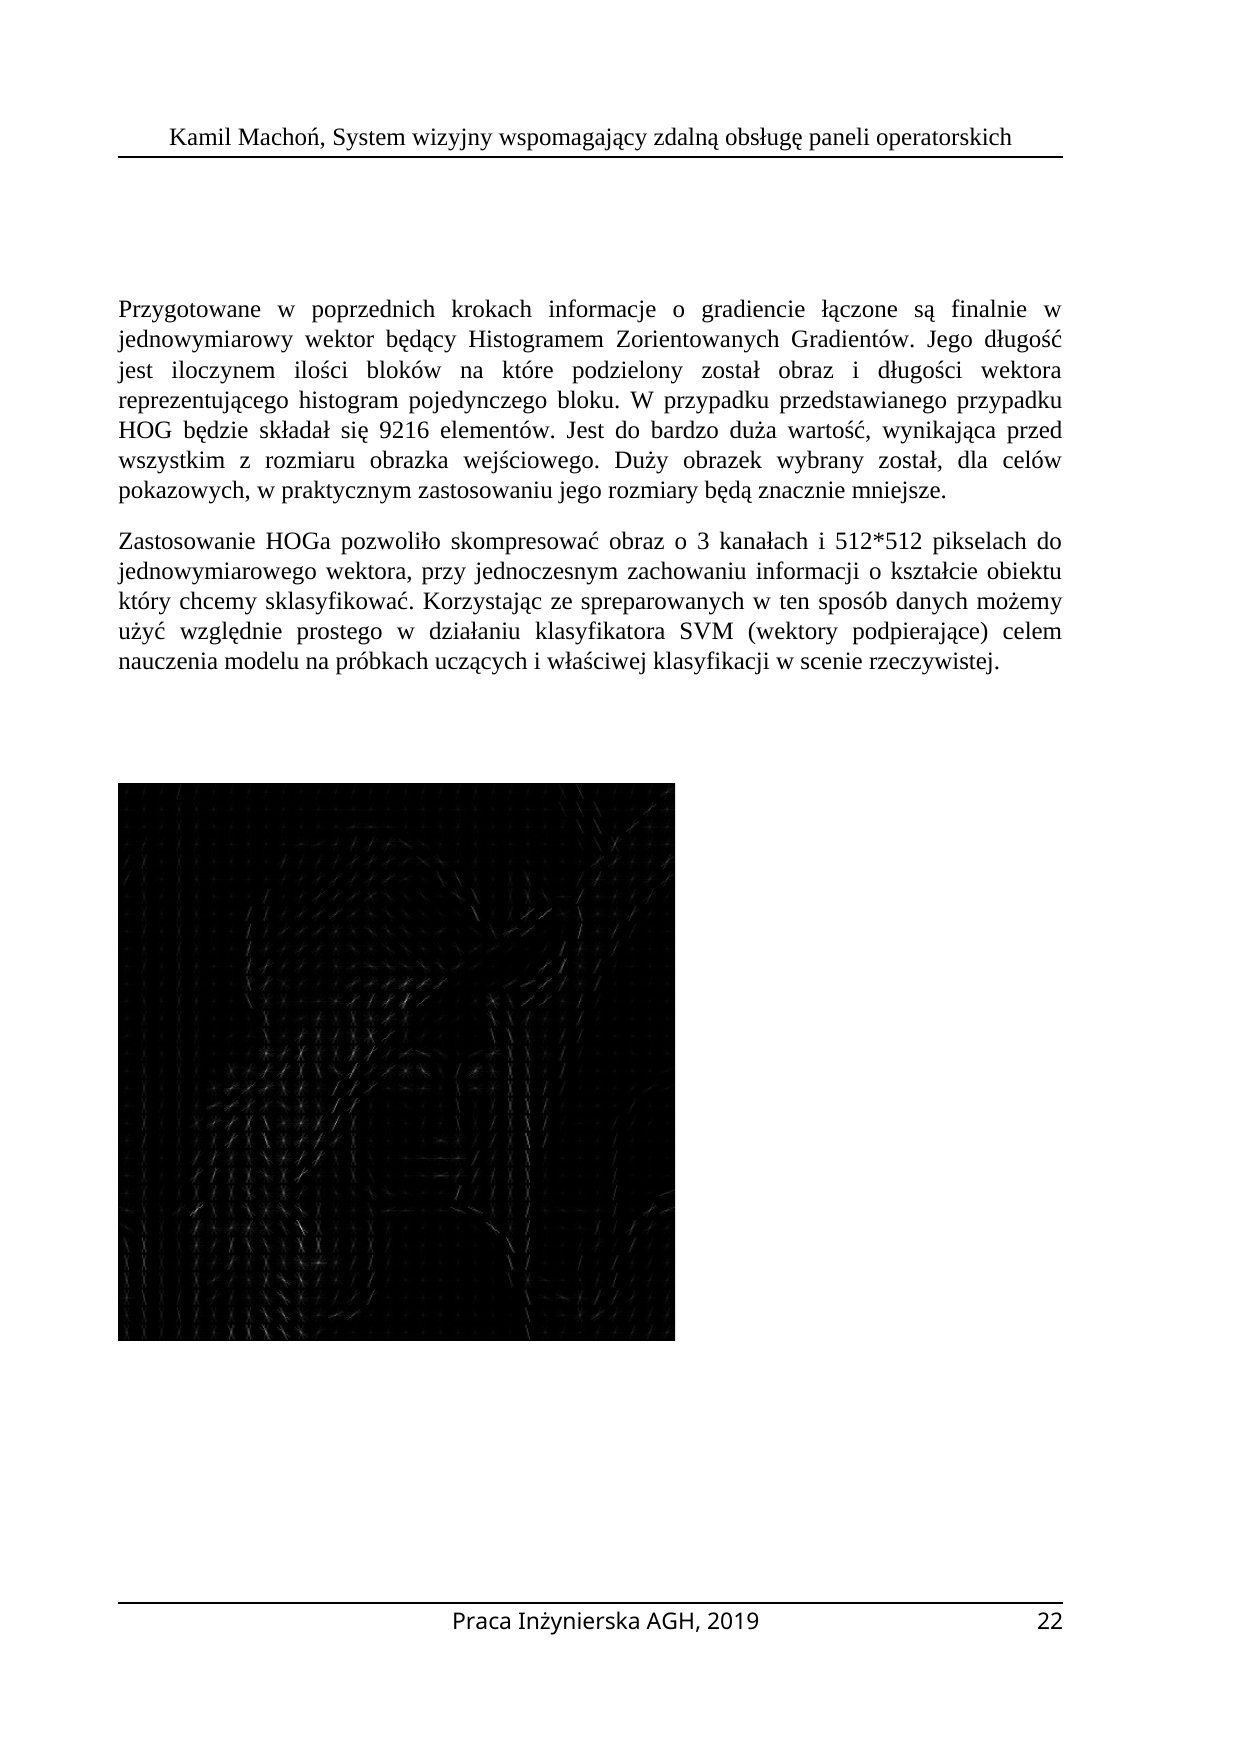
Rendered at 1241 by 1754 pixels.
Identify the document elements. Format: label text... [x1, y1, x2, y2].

text Zastosowanie HOGa pozwoliło skompresować obraz o 3 kanałach i 512*512 pikselach do jednowymiarowego wektora, przy jednoczesnym zachowaniu informacji o kształcie obiektu który chcemy sklasyfikować. Korzystając ze spreparowanych w ten sposób danych możemy użyć względnie prostego w działaniu klasyfikatora SVM (wektory podpierające) celem nauczenia modelu na próbkach uczących i właściwej klasyfikacji w scenie rzeczywistej. [118, 526, 1063, 675]
picture [118, 783, 676, 1341]
text Przygotowane w poprzednich krokach informacje o gradiencie łączone są finalnie w jednowymiarowy wektor będący Histogramem Zorientowanych Gradientów. Jego długość jest iloczynem ilości bloków na które podzielony został obraz i długości wektora reprezentującego histogram pojedynczego bloku. W przypadku przedstawianego przypadku HOG będzie składał się 9216 elementów. Jest do bardzo duża wartość, wynikająca przed wszystkim z rozmiaru obrazka wejściowego. Duży obrazek wybrany został, dla celów pokazowych, w praktycznym zastosowaniu jego rozmiary będą znacznie mniejsze. [118, 294, 1063, 504]
